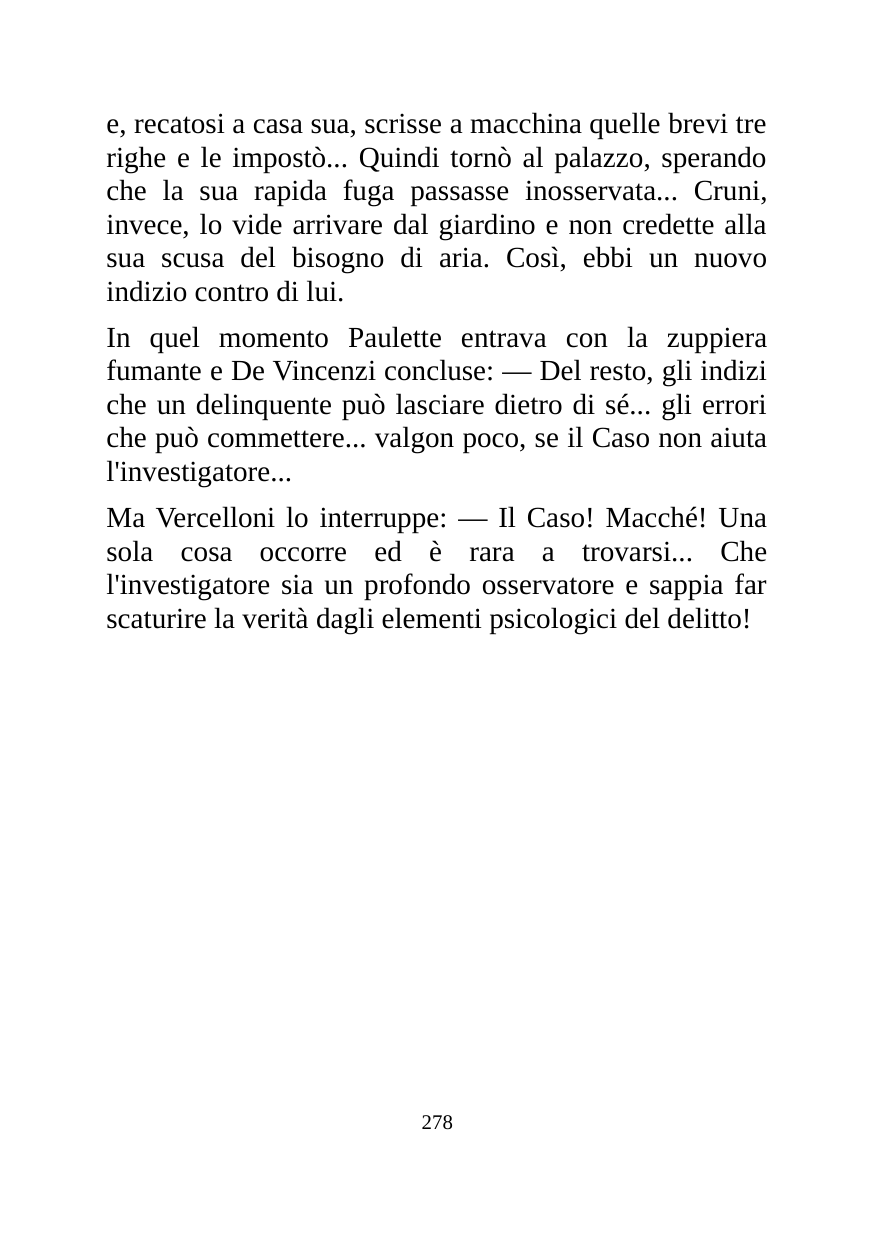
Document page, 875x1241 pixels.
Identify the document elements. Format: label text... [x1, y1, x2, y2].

text In quel momento Paulette entrava con la zuppiera fumante e De Vincenzi concluse: — Del resto, gli indizi che un delinquente può lasciare dietro di sé... gli errori che può commettere... valgon poco, se il Caso non aiuta l'investigatore... [106, 320, 768, 488]
text e, recatosi a casa sua, scrisse a macchina quelle brevi tre righe e le impostò... Quindi tornò al palazzo, sperando che la sua rapida fuga passasse inosservata... Cruni, invece, lo vide arrivare dal giardino e non credette alla sua scusa del bisogno di aria. Così, ebbi un nuovo indizio contro di lui. [106, 106, 768, 307]
text Ma Vercelloni lo interruppe: — Il Caso! Macché! Una sola cosa occorre ed è rara a trovarsi... Che l'investigatore sia un profondo osservatore e sappia far scaturire la verità dagli elementi psicologici del delitto! [106, 500, 768, 634]
